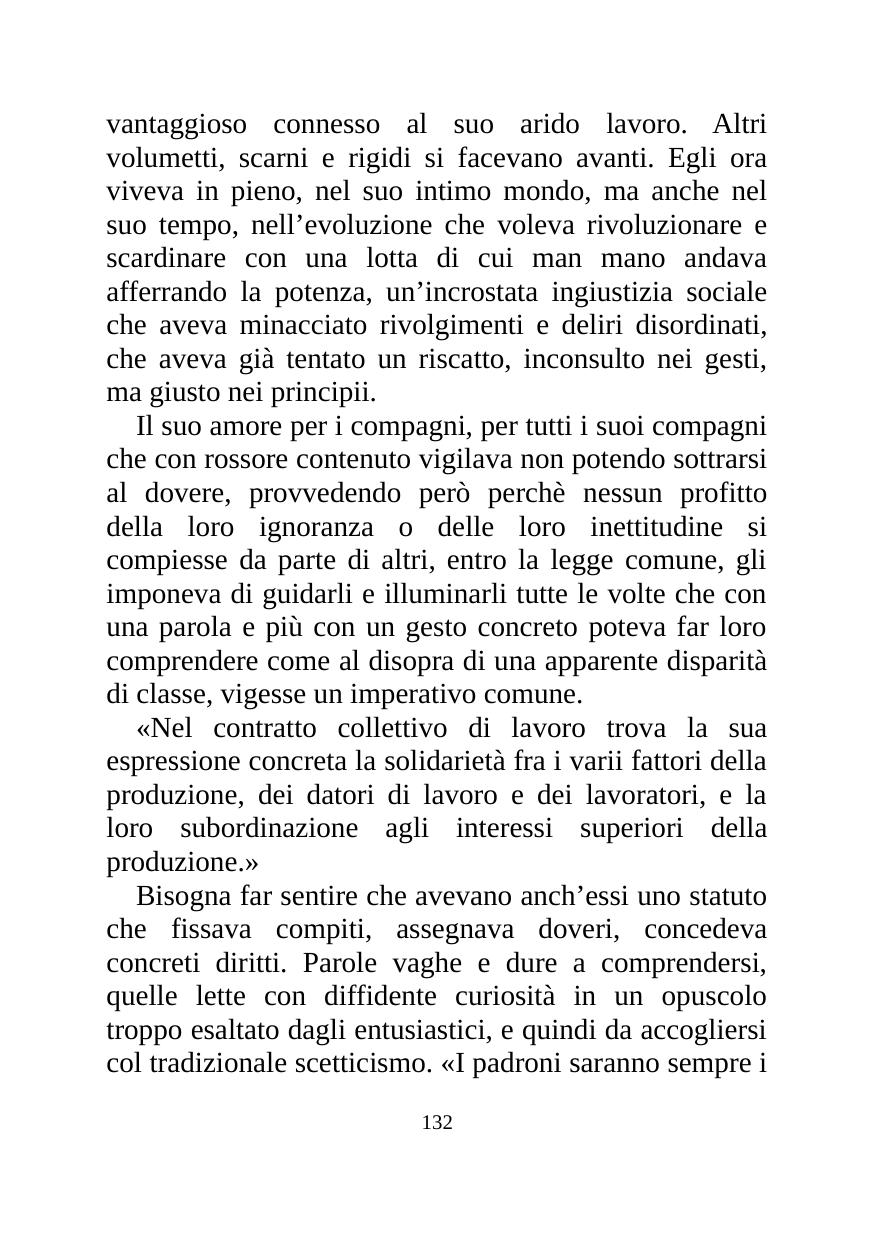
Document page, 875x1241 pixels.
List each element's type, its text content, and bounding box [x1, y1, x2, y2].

text «Nel contratto collettivo di lavoro trova la sua espressione concreta la solidarietà fra i varii fattori della produzione, dei datori di lavoro e dei lavoratori, e la loro subordinazione agli interessi superiori della produzione.» [106, 710, 768, 878]
text Bisogna far sentire che avevano anch’essi uno statuto che fissava compiti, assegnava doveri, concedeva concreti diritti. Parole vaghe e dure a comprendersi, quelle lette con diffidente curiosità in un opuscolo troppo esaltato dagli entusiastici, e quindi da accogliersi col tradizionale scetticismo. «I padroni saranno sempre i [106, 878, 768, 1079]
text vantaggioso connesso al suo arido lavoro. Altri volumetti, scarni e rigidi si facevano avanti. Egli ora viveva in pieno, nel suo intimo mondo, ma anche nel suo tempo, nell’evoluzione che voleva rivoluzionare e scardinare con una lotta di cui man mano andava afferrando la potenza, un’incrostata ingiustizia sociale che aveva minacciato rivolgimenti e deliri disordinati, che aveva già tentato un riscatto, inconsulto nei gesti, ma giusto nei principii. [106, 106, 768, 408]
text Il suo amore per i compagni, per tutti i suoi compagni che con rossore contenuto vigilava non potendo sottrarsi al dovere, provvedendo però perchè nessun profitto della loro ignoranza o delle loro inettitudine si compiesse da parte di altri, entro la legge comune, gli imponeva di guidarli e illuminarli tutte le volte che con una parola e più con un gesto concreto poteva far loro comprendere come al disopra di una apparente disparità di classe, vigesse un imperativo comune. [106, 408, 768, 710]
